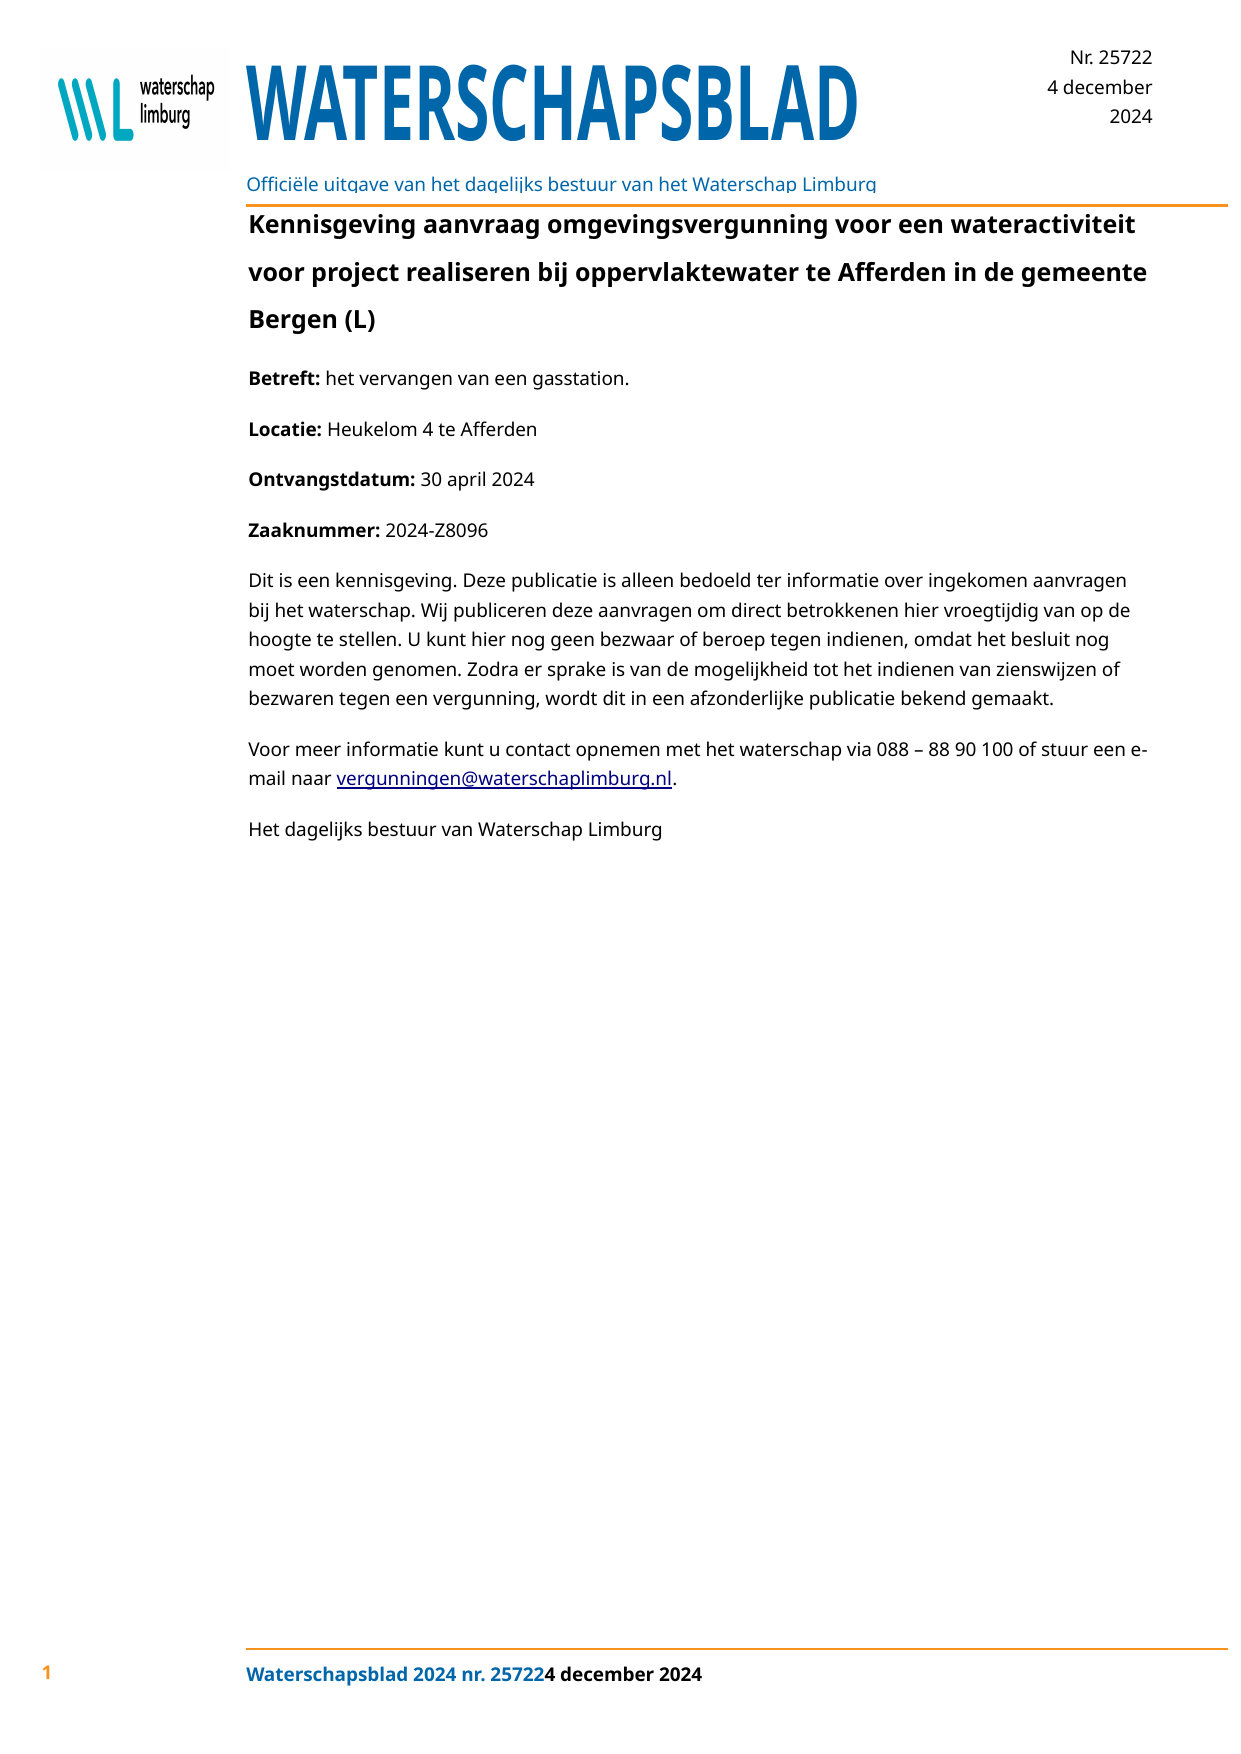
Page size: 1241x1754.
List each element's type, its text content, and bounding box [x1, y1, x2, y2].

text Locatie: Heukelom 4 te Afferden [248, 416, 1152, 442]
text Het dagelijks bestuur van Waterschap Limburg [248, 816, 1152, 842]
text Kennisgeving aanvraag omgevingsvergunning voor een wateractiviteit voor project realiseren bij oppervlaktewater te Afferden in de gemeente Bergen (L) [248, 207, 1152, 336]
text Dit is een kennisgeving. Deze publicatie is alleen bedoeld ter informatie over ingekomen aanvragen bij het waterschap. Wij publiceren deze aanvragen om direct betrokkenen hier vroegtijdig van op de hoogte te stellen. U kunt hier nog geen bezwaar of beroep tegen indienen, omdat het besluit nog moet worden genomen. Zodra er sprake is van de mogelijkheid tot het indienen van zienswijzen of bezwaren tegen een vergunning, wordt dit in een afzonderlijke publicatie bekend gemaakt. [248, 567, 1152, 711]
text Betreft: het vervangen van een gasstation. [248, 366, 1152, 391]
text Voor meer informatie kunt u contact opnemen met het waterschap via 088 – 88 90 100 of stuur een e-mail naar vergunningen@waterschaplimburg.nl. [248, 736, 1152, 791]
picture [41, 47, 231, 172]
text Ontvangstdatum: 30 april 2024 [248, 466, 1152, 492]
text Zaaknummer: 2024-Z8096 [248, 517, 1152, 542]
